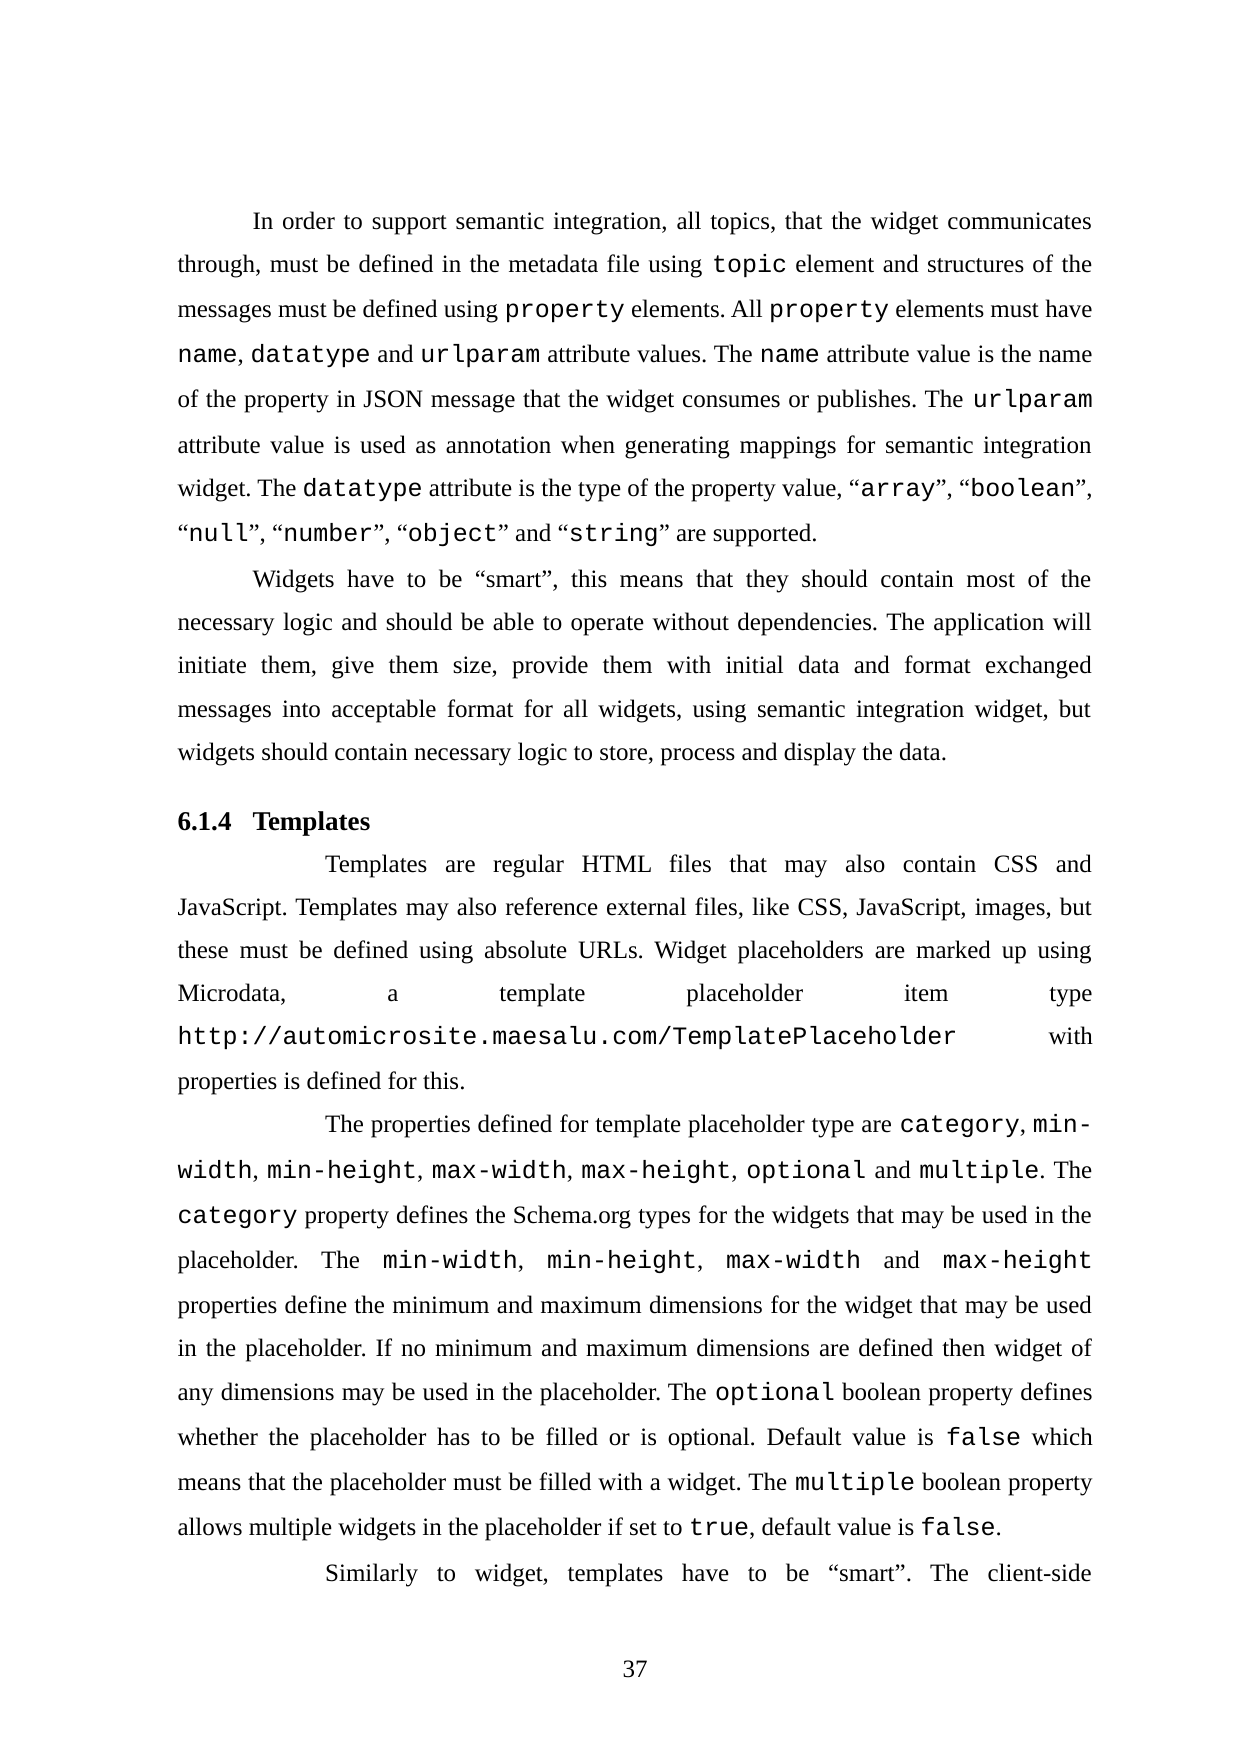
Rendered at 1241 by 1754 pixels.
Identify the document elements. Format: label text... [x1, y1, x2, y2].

text In order to support semantic integration, all topics, that the widget communicates through, must be defined in the metadata file using topic element and structures of the messages must be defined using property elements. All property elements must have name, datatype and urlparam attribute values. The name attribute value is the name of the property in JSON message that the widget consumes or publishes. The urlparam attribute value is used as annotation when generating mappings for semantic integration widget. The datatype attribute is the type of the property value, “array”, “boolean”, “null”, “number”, “object” and “string” are supported. [177, 206, 1093, 549]
subtitle Templates [177, 805, 1093, 836]
text Similarly to widget, templates have to be “smart”. The client-side [177, 1558, 1093, 1587]
text The properties defined for template placeholder type are category, min-width, min-height, max-width, max-height, optional and multiple. The category property defines the Schema.org types for the widgets that may be used in the placeholder. The min-width, min-height, max-width and max-height properties define the minimum and maximum dimensions for the widget that may be used in the placeholder. If no minimum and maximum dimensions are defined then widget of any dimensions may be used in the placeholder. The optional boolean property defines whether the placeholder has to be filled or is optional. Default value is false which means that the placeholder must be filled with a widget. The multiple boolean property allows multiple widgets in the placeholder if set to true, default value is false. [177, 1109, 1093, 1543]
text Templates are regular HTML files that may also contain CSS and JavaScript. Templates may also reference external files, like CSS, JavaScript, images, but these must be defined using absolute URLs. Widget placeholders are marked up using Microdata, a template placeholder item type http://automicrosite.maesalu.com/TemplatePlaceholder with properties is defined for this. [177, 849, 1093, 1095]
text Widgets have to be “smart”, this means that they should contain most of the necessary logic and should be able to operate without dependencies. The application will initiate them, give them size, provide them with initial data and format exchanged messages into acceptable format for all widgets, using semantic integration widget, but widgets should contain necessary logic to store, process and display the data. [177, 564, 1093, 766]
